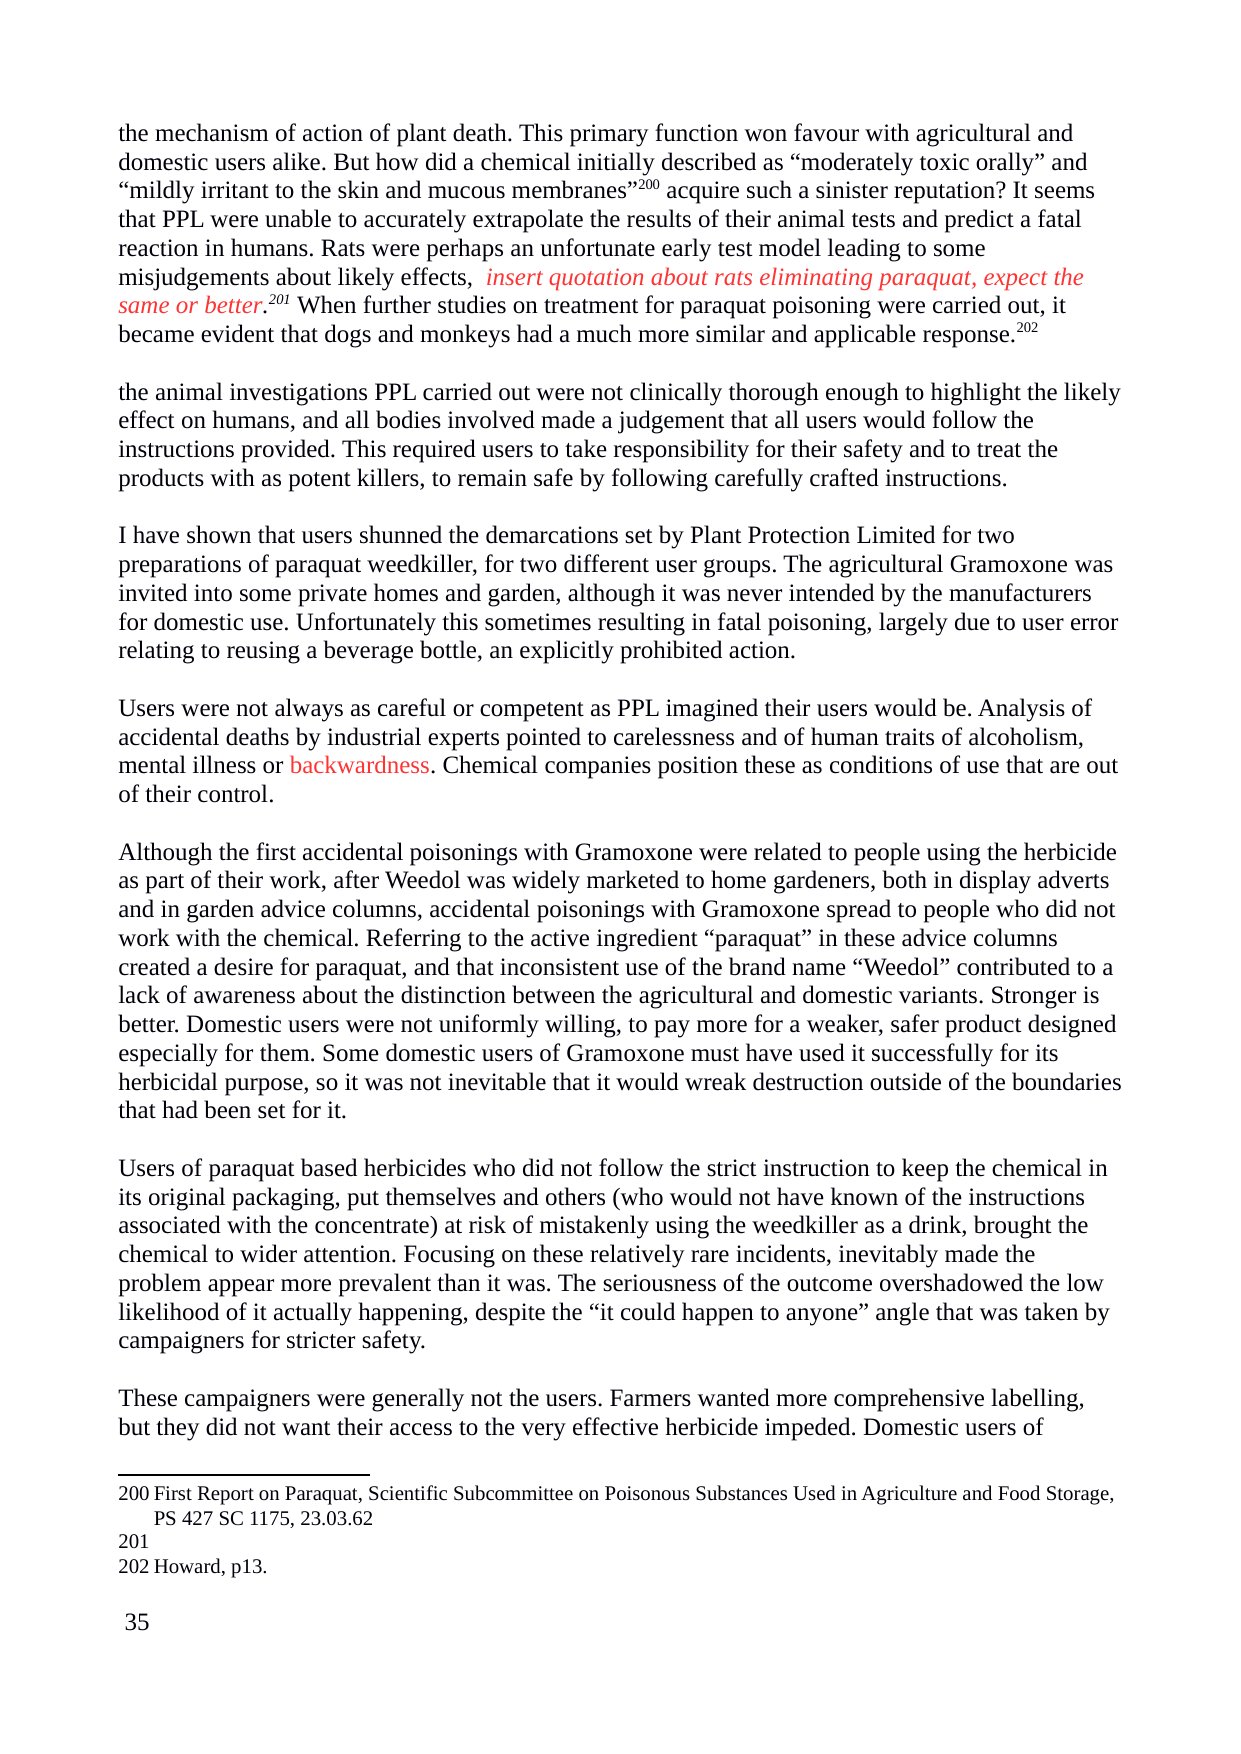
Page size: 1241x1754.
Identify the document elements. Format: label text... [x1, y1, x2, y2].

text I have shown that users shunned the demarcations set by Plant Protection Limited for two preparations of paraquat weedkiller, for two different user groups. The agricultural Gramoxone was invited into some private homes and garden, although it was never intended by the manufacturers for domestic use. Unfortunately this sometimes resulting in fatal poisoning, largely due to user error relating to reusing a beverage bottle, an explicitly prohibited action. [118, 521, 1122, 664]
text Users of paraquat based herbicides who did not follow the strict instruction to keep the chemical in its original packaging, put themselves and others (who would not have known of the instructions associated with the concentrate) at risk of mistakenly using the weedkiller as a drink, brought the chemical to wider attention. Focusing on these relatively rare incidents, inevitably made the problem appear more prevalent than it was. The seriousness of the outcome overshadowed the low likelihood of it actually happening, despite the “it could happen to anyone” angle that was taken by campaigners for stricter safety. [118, 1153, 1122, 1354]
text Users were not always as careful or competent as PPL imagined their users would be. Analysis of accidental deaths by industrial experts pointed to carelessness and of human traits of alcoholism, mental illness or backwardness. Chemical companies position these as conditions of use that are out of their control. [118, 693, 1122, 808]
text These campaigners were generally not the users. Farmers wanted more comprehensive labelling, but they did not want their access to the very effective herbicide impeded. Domestic users of [118, 1383, 1122, 1441]
text First Report on Paraquat, Scientific Subcommittee on Poisonous Substances Used in Agriculture and Food Storage, PS 427 SC 1175, 23.03.62 [118, 1481, 1122, 1529]
text the animal investigations PPL carried out were not clinically thorough enough to highlight the likely effect on humans, and all bodies involved made a judgement that all users would follow the instructions provided. This required users to take responsibility for their safety and to treat the products with as potent killers, to remain safe by following carefully crafted instructions. [118, 377, 1122, 492]
text Although the first accidental poisonings with Gramoxone were related to people using the herbicide as part of their work, after Weedol was widely marketed to home gardeners, both in display adverts and in garden advice columns, accidental poisonings with Gramoxone spread to people who did not work with the chemical. Referring to the active ingredient “paraquat” in these advice columns created a desire for paraquat, and that inconsistent use of the brand name “Weedol” contributed to a lack of awareness about the distinction between the agricultural and domestic variants. Stronger is better. Domestic users were not uniformly willing, to pay more for a weaker, safer product designed especially for them. Some domestic users of Gramoxone must have used it successfully for its herbicidal purpose, so it was not inevitable that it would wreak destruction outside of the boundaries that had been set for it. [118, 837, 1122, 1124]
text Howard, p13. [118, 1553, 1122, 1578]
text the mechanism of action of plant death. This primary function won favour with agricultural and domestic users alike. But how did a chemical initially described as “moderately toxic orally” and “mildly irritant to the skin and mucous membranes” acquire such a sinister reputation? It seems that PPL were unable to accurately extrapolate the results of their animal tests and predict a fatal reaction in humans. Rats were perhaps an unfortunate early test model leading to some misjudgements about likely effects, insert quotation about rats eliminating paraquat, expect the same or better. When further studies on treatment for paraquat poisoning were carried out, it became evident that dogs and monkeys had a much more similar and applicable response. [118, 118, 1122, 348]
